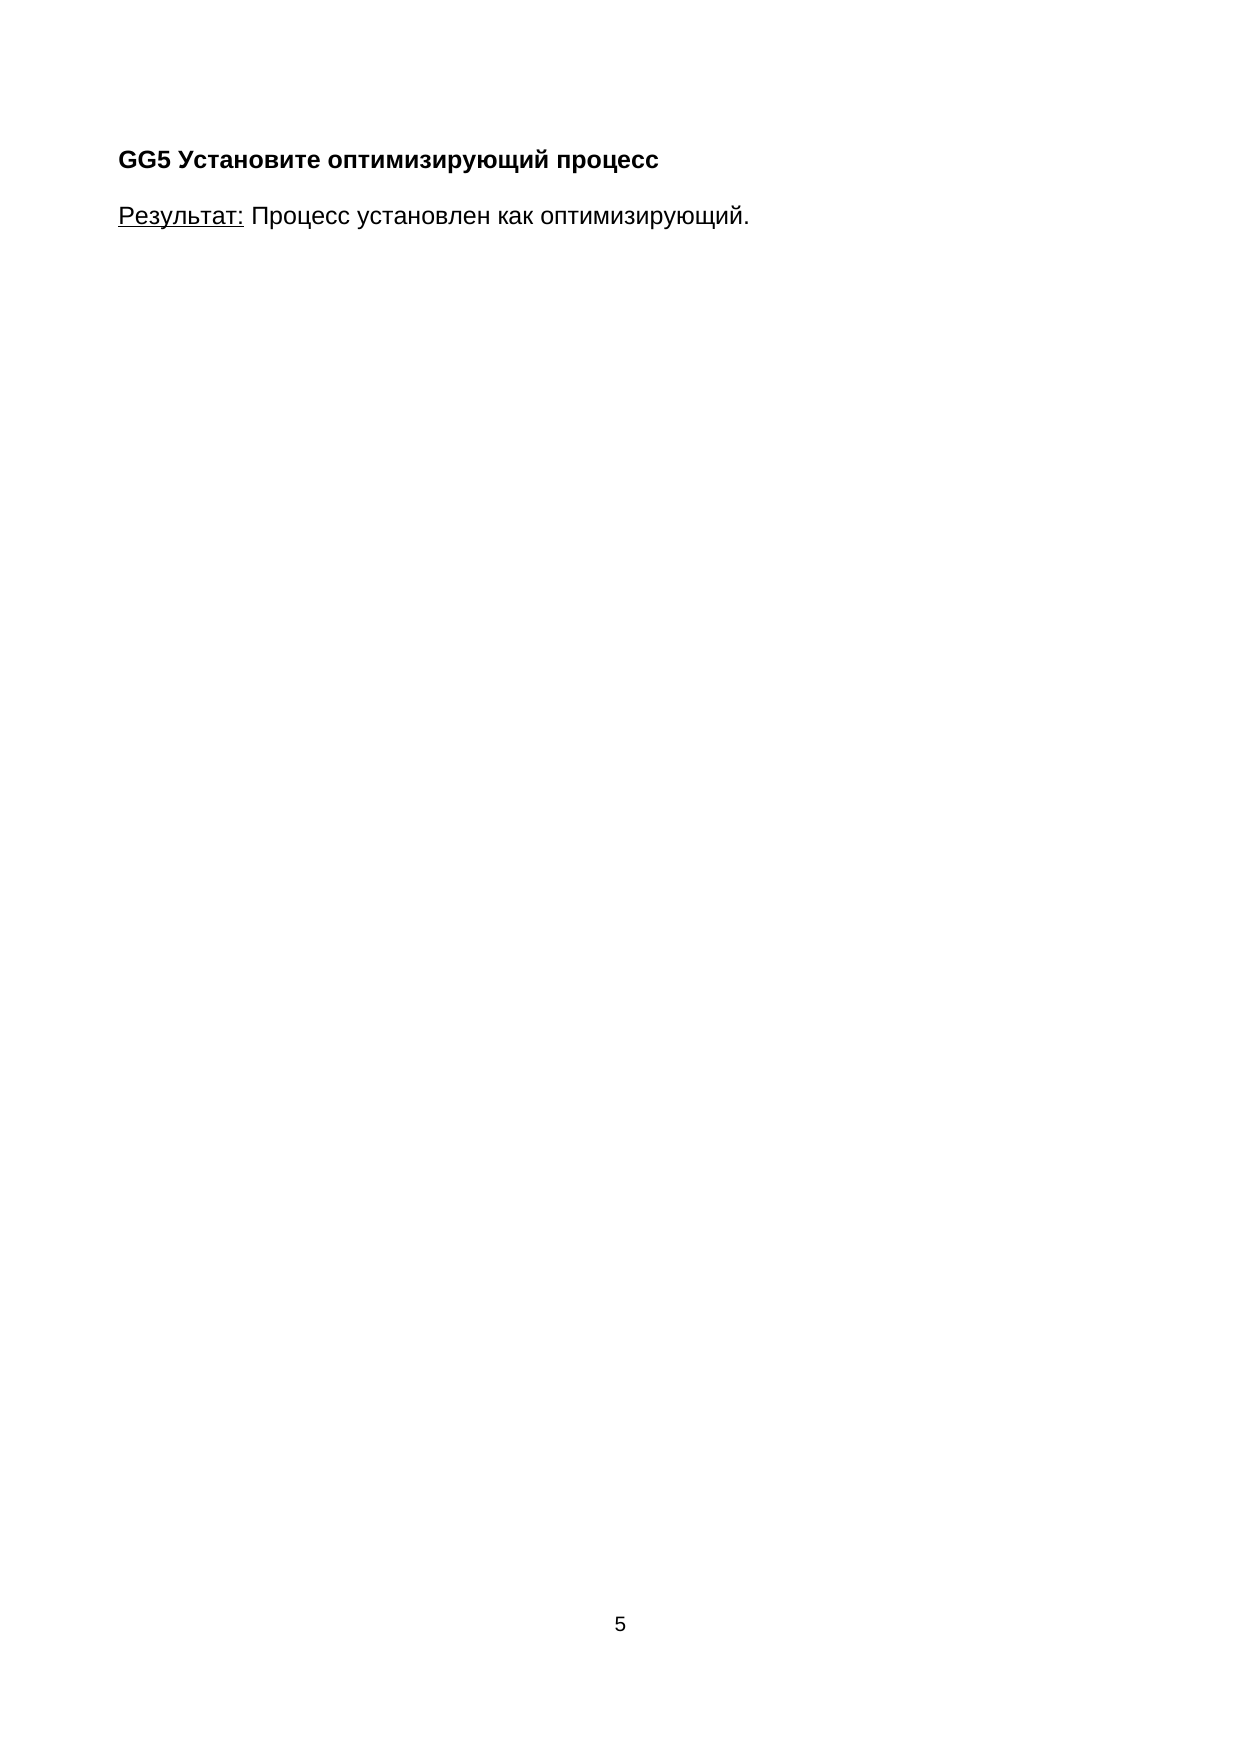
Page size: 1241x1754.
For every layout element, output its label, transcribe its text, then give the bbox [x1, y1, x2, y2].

text GG5 Установите оптимизирующий процесс [118, 146, 1122, 174]
text Результат: Процесс установлен как оптимизирующий. [118, 202, 1122, 230]
